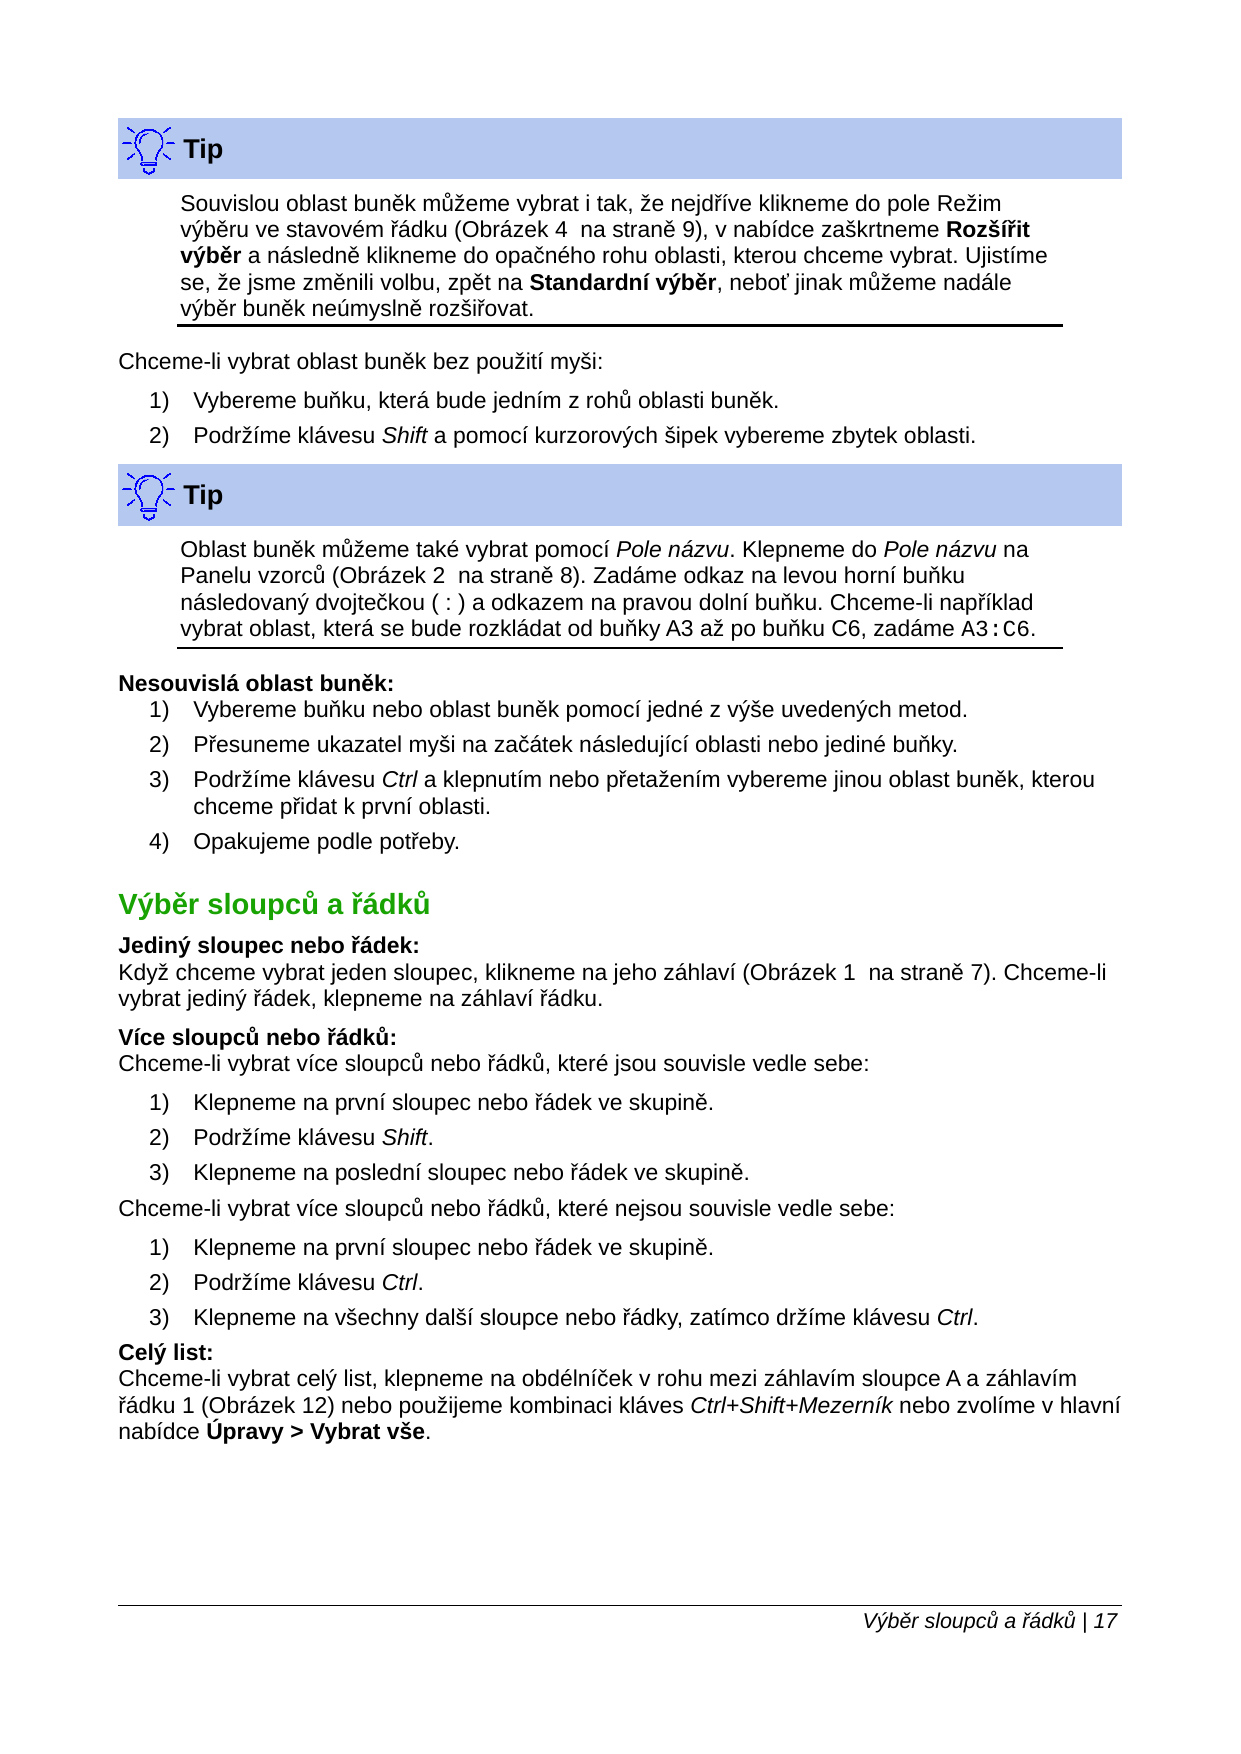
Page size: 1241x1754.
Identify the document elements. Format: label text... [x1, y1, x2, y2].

text Oblast buněk můžeme také vybrat pomocí Pole názvu. Klepneme do Pole názvu na Panelu vzorců (Obrázek 2 na straně 8). Zadáme odkaz na levou horní buňku následovaný dvojtečkou ( : ) a odkazem na pravou dolní buňku. Chceme-li například vybrat oblast, která se bude rozkládat od buňky A3 až po buňku C6, zadáme A3:C6. [177, 533, 1063, 647]
text Chceme-li vybrat celý list, klepneme na obdélníček v rohu mezi záhlavím sloupce A a záhlavím řádku 1 (Obrázek 12) nebo použijeme kombinaci kláves Ctrl+Shift+Mezerník nebo zvolíme v hlavní nabídce Úpravy > Vybrat vše. [118, 1365, 1122, 1444]
subtitle Tip [118, 118, 1122, 179]
list Chceme-li vybrat více sloupců nebo řádků, které jsou souvisle vedle sebe: [118, 1050, 1122, 1076]
text Více sloupců nebo řádků: [118, 1024, 1122, 1050]
text Když chceme vybrat jeden sloupec, klikneme na jeho záhlaví (Obrázek 1 na straně 7). Chceme-li vybrat jediný řádek, klepneme na záhlaví řádku. [118, 958, 1122, 1011]
list Vybereme buňku, která bude jedním z rohů oblasti buněk. [169, 387, 1122, 413]
list Opakujeme podle potřeby. [169, 828, 1122, 854]
list Klepneme na první sloupec nebo řádek ve skupině. [169, 1089, 1122, 1115]
picture [119, 119, 179, 179]
subtitle Výběr sloupců a řádků [118, 887, 1122, 920]
picture [119, 465, 179, 525]
text Celý list: [118, 1339, 1122, 1365]
list Podržíme klávesu Shift. [169, 1124, 1122, 1151]
text Souvislou oblast buněk můžeme vybrat i tak, že nejdříve klikneme do pole Režim výběru ve stavovém řádku (Obrázek 4 na straně 9), v nabídce zaškrtneme Rozšířit výběr a následně klikneme do opačného rohu oblasti, kterou chceme vybrat. Ujistíme se, že jsme změnili volbu, zpět na Standardní výběr, neboť jinak můžeme nadále výběr buněk neúmyslně rozšiřovat. [177, 187, 1063, 324]
text Nesouvislá oblast buněk: [118, 670, 1122, 696]
list Podržíme klávesu Ctrl a klepnutím nebo přetažením vybereme jinou oblast buněk, kterou chceme přidat k první oblasti. [169, 766, 1122, 819]
list Podržíme klávesu Shift a pomocí kurzorových šipek vybereme zbytek oblasti. [169, 422, 1122, 448]
list Klepneme na poslední sloupec nebo řádek ve skupině. [169, 1159, 1122, 1186]
list Chceme-li vybrat více sloupců nebo řádků, které nejsou souvisle vedle sebe: [118, 1194, 1122, 1221]
list Klepneme na první sloupec nebo řádek ve skupině. [169, 1233, 1122, 1260]
list Chceme-li vybrat oblast buněk bez použití myši: [118, 348, 1122, 374]
list Vybereme buňku nebo oblast buněk pomocí jedné z výše uvedených metod. [169, 696, 1122, 722]
list Podržíme klávesu Ctrl. [169, 1269, 1122, 1295]
list Klepneme na všechny další sloupce nebo řádky, zatímco držíme klávesu Ctrl. [169, 1304, 1122, 1330]
subtitle Tip [118, 464, 1122, 526]
list Přesuneme ukazatel myši na začátek následující oblasti nebo jediné buňky. [169, 731, 1122, 758]
text Jediný sloupec nebo řádek: [118, 932, 1122, 958]
